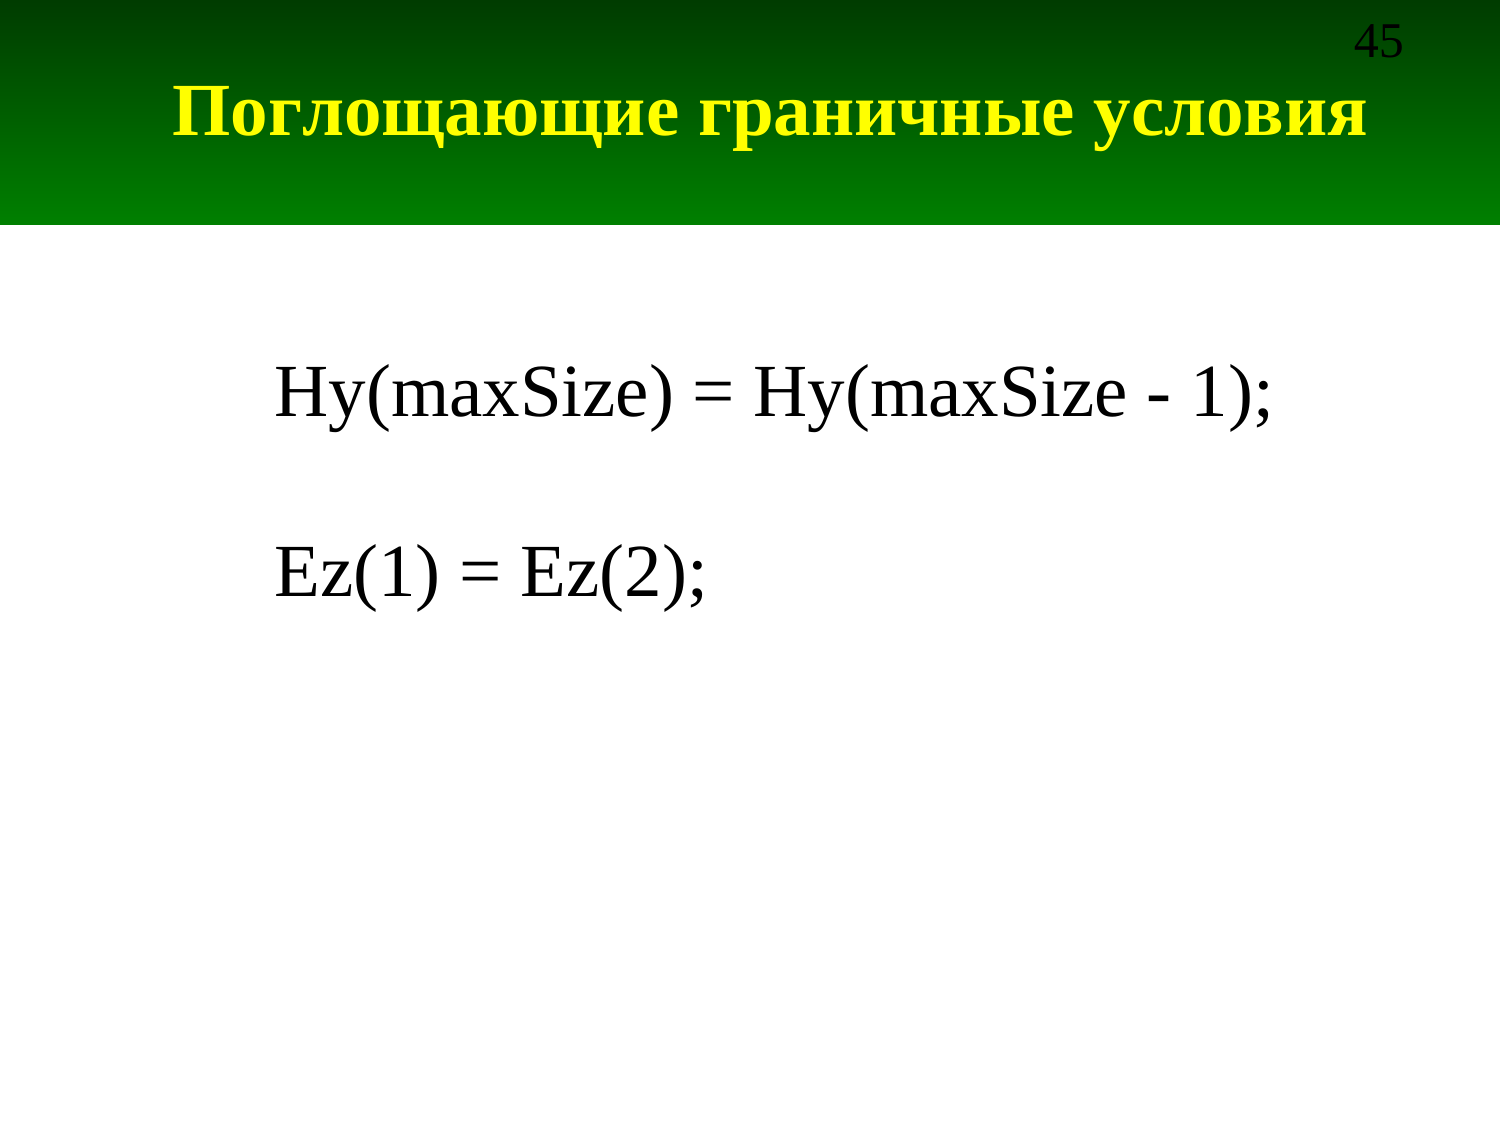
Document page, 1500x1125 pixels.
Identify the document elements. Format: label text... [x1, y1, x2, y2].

title Поглощающие граничные условия [100, 7, 1441, 204]
text_box Hy(maxSize) = Hy(maxSize - 1); Ez(1) = Ez(2); [259, 333, 1329, 709]
